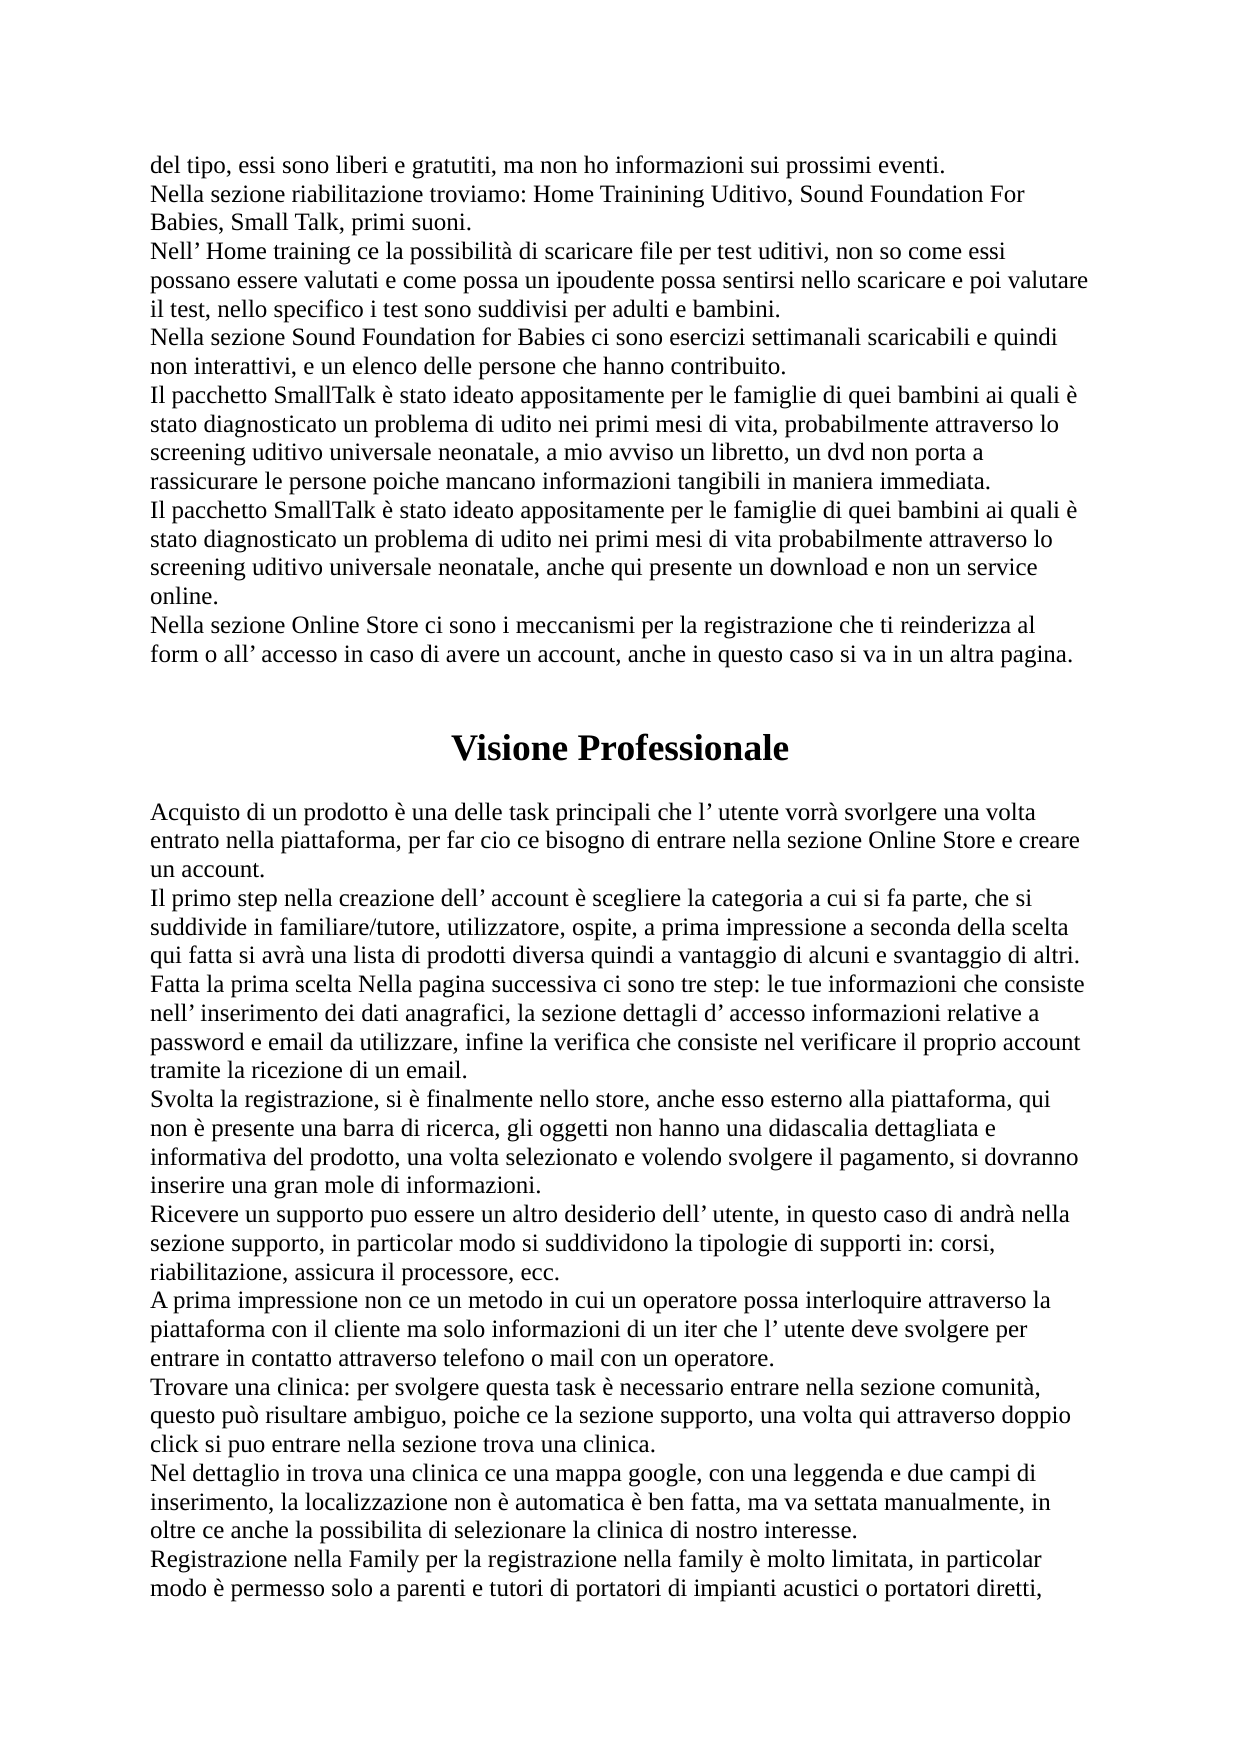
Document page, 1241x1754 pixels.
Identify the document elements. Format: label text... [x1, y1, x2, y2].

text del tipo, essi sono liberi e gratutiti, ma non ho informazioni sui prossimi eventi. [150, 150, 1090, 179]
text Il pacchetto SmallTalk è stato ideato appositamente per le famiglie di quei bambini ai quali è stato diagnosticato un problema di udito nei primi mesi di vita, probabilmente attraverso lo screening uditivo universale neonatale, a mio avviso un libretto, un dvd non porta a rassicurare le persone poiche mancano informazioni tangibili in maniera immediata. [150, 380, 1090, 495]
text Nell’ Home training ce la possibilità di scaricare file per test uditivi, non so come essi possano essere valutati e come possa un ipoudente possa sentirsi nello scaricare e poi valutare il test, nello specifico i test sono suddivisi per adulti e bambini. [150, 236, 1090, 322]
text Visione Professionale [150, 725, 1090, 768]
text Nella sezione riabilitazione troviamo: Home Trainining Uditivo, Sound Foundation For Babies, Small Talk, primi suoni. [150, 179, 1090, 236]
text Svolta la registrazione, si è finalmente nello store, anche esso esterno alla piattaforma, qui non è presente una barra di ricerca, gli oggetti non hanno una didascalia dettagliata e informativa del prodotto, una volta selezionato e volendo svolgere il pagamento, si dovranno inserire una gran mole di informazioni. [150, 1084, 1090, 1199]
text Nella sezione Sound Foundation for Babies ci sono esercizi settimanali scaricabili e quindi non interattivi, e un elenco delle persone che hanno contribuito. [150, 322, 1090, 380]
text Acquisto di un prodotto è una delle task principali che l’ utente vorrà svorlgere una volta entrato nella piattaforma, per far cio ce bisogno di entrare nella sezione Online Store e creare un account. [150, 797, 1090, 883]
text Registrazione nella Family per la registrazione nella family è molto limitata, in particolar modo è permesso solo a parenti e tutori di portatori di impianti acustici o portatori diretti, [150, 1544, 1090, 1602]
text Il primo step nella creazione dell’ account è scegliere la categoria a cui si fa parte, che si suddivide in familiare/tutore, utilizzatore, ospite, a prima impressione a seconda della scelta qui fatta si avrà una lista di prodotti diversa quindi a vantaggio di alcuni e svantaggio di altri. [150, 883, 1090, 969]
text Nel dettaglio in trova una clinica ce una mappa google, con una leggenda e due campi di inserimento, la localizzazione non è automatica è ben fatta, ma va settata manualmente, in oltre ce anche la possibilita di selezionare la clinica di nostro interesse. [150, 1458, 1090, 1544]
text Fatta la prima scelta Nella pagina successiva ci sono tre step: le tue informazioni che consiste nell’ inserimento dei dati anagrafici, la sezione dettagli d’ accesso informazioni relative a password e email da utilizzare, infine la verifica che consiste nel verificare il proprio account tramite la ricezione di un email. [150, 969, 1090, 1084]
text Il pacchetto SmallTalk è stato ideato appositamente per le famiglie di quei bambini ai quali è stato diagnosticato un problema di udito nei primi mesi di vita probabilmente attraverso lo screening uditivo universale neonatale, anche qui presente un download e non un service online. [150, 495, 1090, 610]
text Nella sezione Online Store ci sono i meccanismi per la registrazione che ti reinderizza al form o all’ accesso in caso di avere un account, anche in questo caso si va in un altra pagina. [150, 610, 1090, 667]
text Trovare una clinica: per svolgere questa task è necessario entrare nella sezione comunità, questo può risultare ambiguo, poiche ce la sezione supporto, una volta qui attraverso doppio click si puo entrare nella sezione trova una clinica. [150, 1372, 1090, 1458]
text Ricevere un supporto puo essere un altro desiderio dell’ utente, in questo caso di andrà nella sezione supporto, in particolar modo si suddividono la tipologie di supporti in: corsi, riabilitazione, assicura il processore, ecc. [150, 1199, 1090, 1286]
text A prima impressione non ce un metodo in cui un operatore possa interloquire attraverso la piattaforma con il cliente ma solo informazioni di un iter che l’ utente deve svolgere per entrare in contatto attraverso telefono o mail con un operatore. [150, 1286, 1090, 1372]
